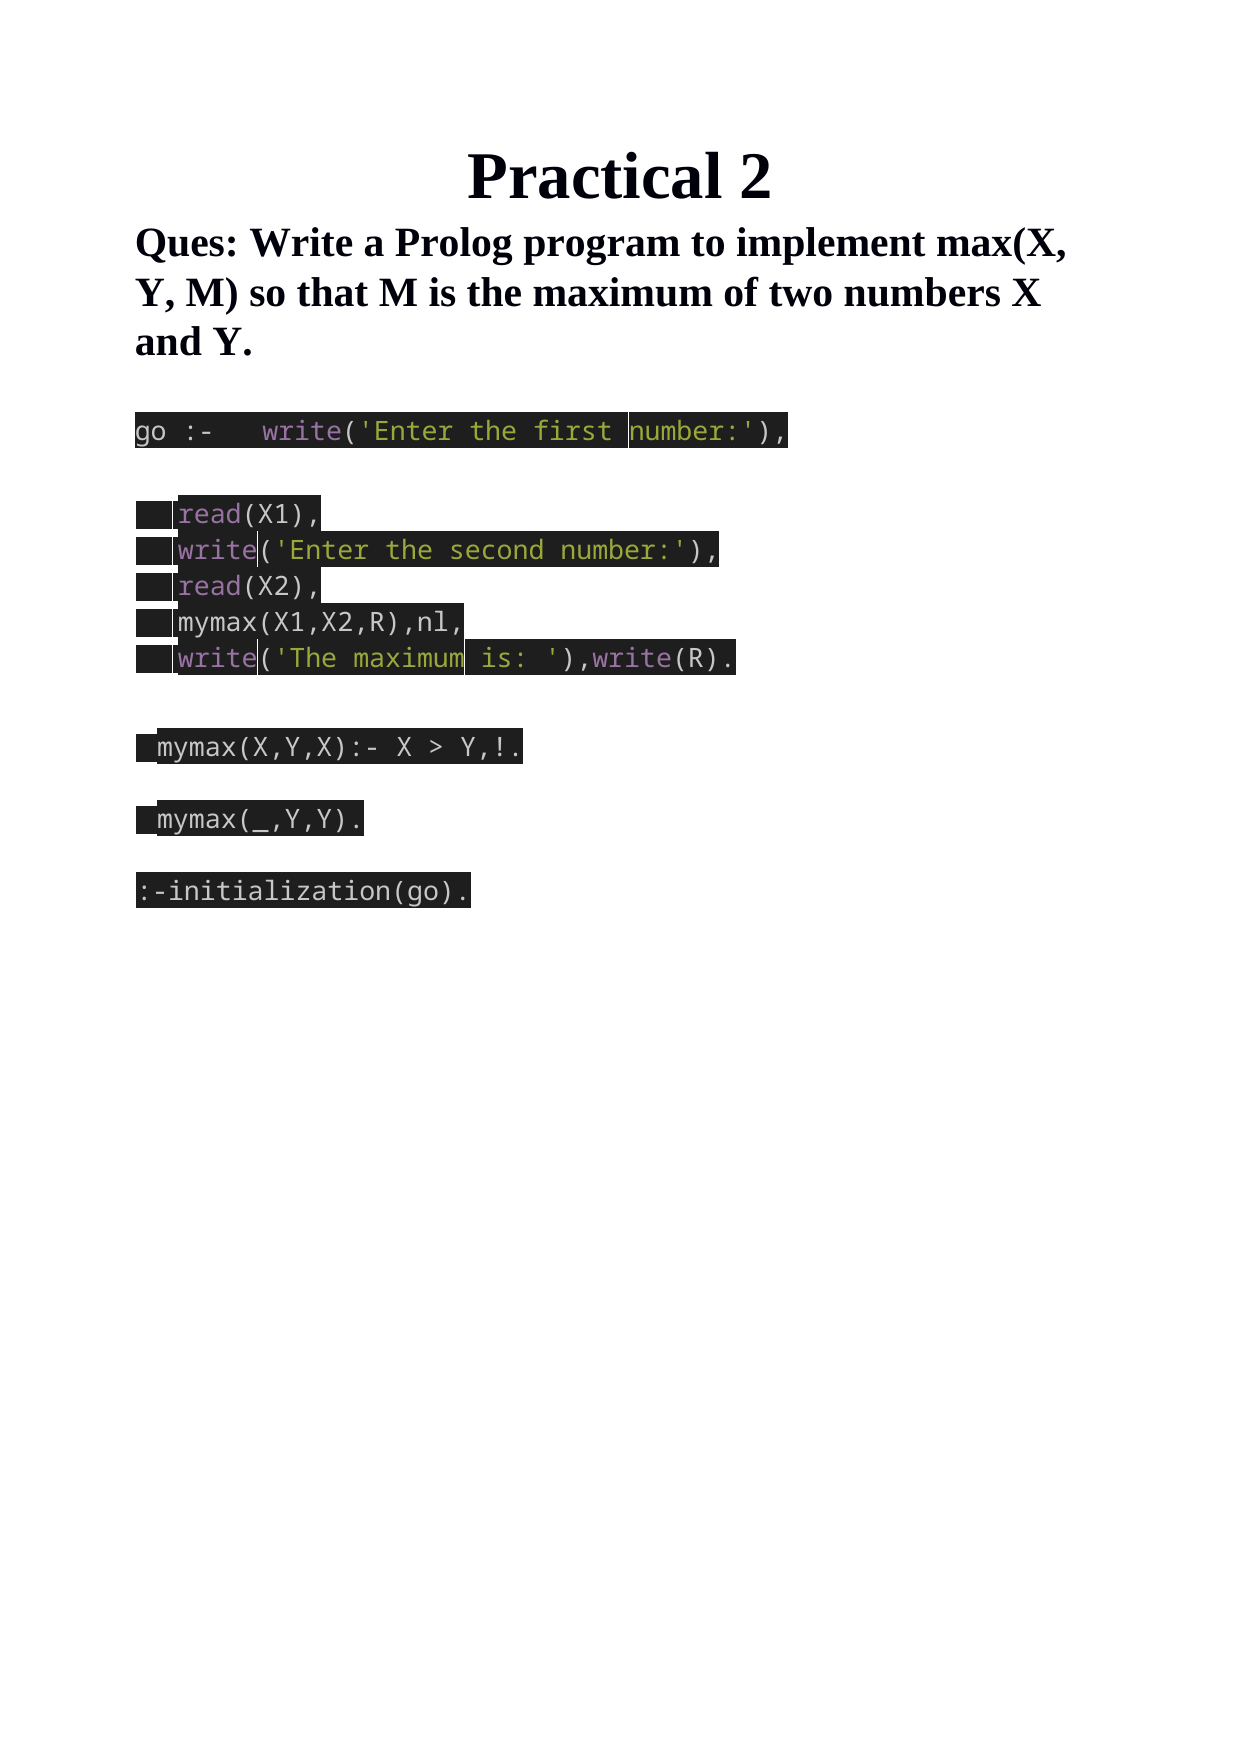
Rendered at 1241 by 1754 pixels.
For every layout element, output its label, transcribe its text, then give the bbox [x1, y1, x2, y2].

text mymax(X,Y,X):- X > Y,!. [136, 728, 1088, 764]
text write('The maximum is: '),write(R). [136, 639, 1088, 675]
subtitle Practical 2 [152, 136, 1088, 212]
text Ques: Write a Prolog program to implement max(X, Y, M) so that M is the maximum of two numbers X and Y. [134, 218, 1088, 364]
text read(X1), [136, 495, 1088, 531]
text go :- write('Enter the first number:'), [134, 412, 1088, 448]
text write('Enter the second number:'), [136, 531, 1088, 567]
text :-initialization(go). [136, 872, 1088, 908]
text read(X2), [136, 567, 1088, 603]
text mymax(_,Y,Y). [136, 800, 1088, 836]
text mymax(X1,X2,R),nl, [136, 603, 1088, 639]
